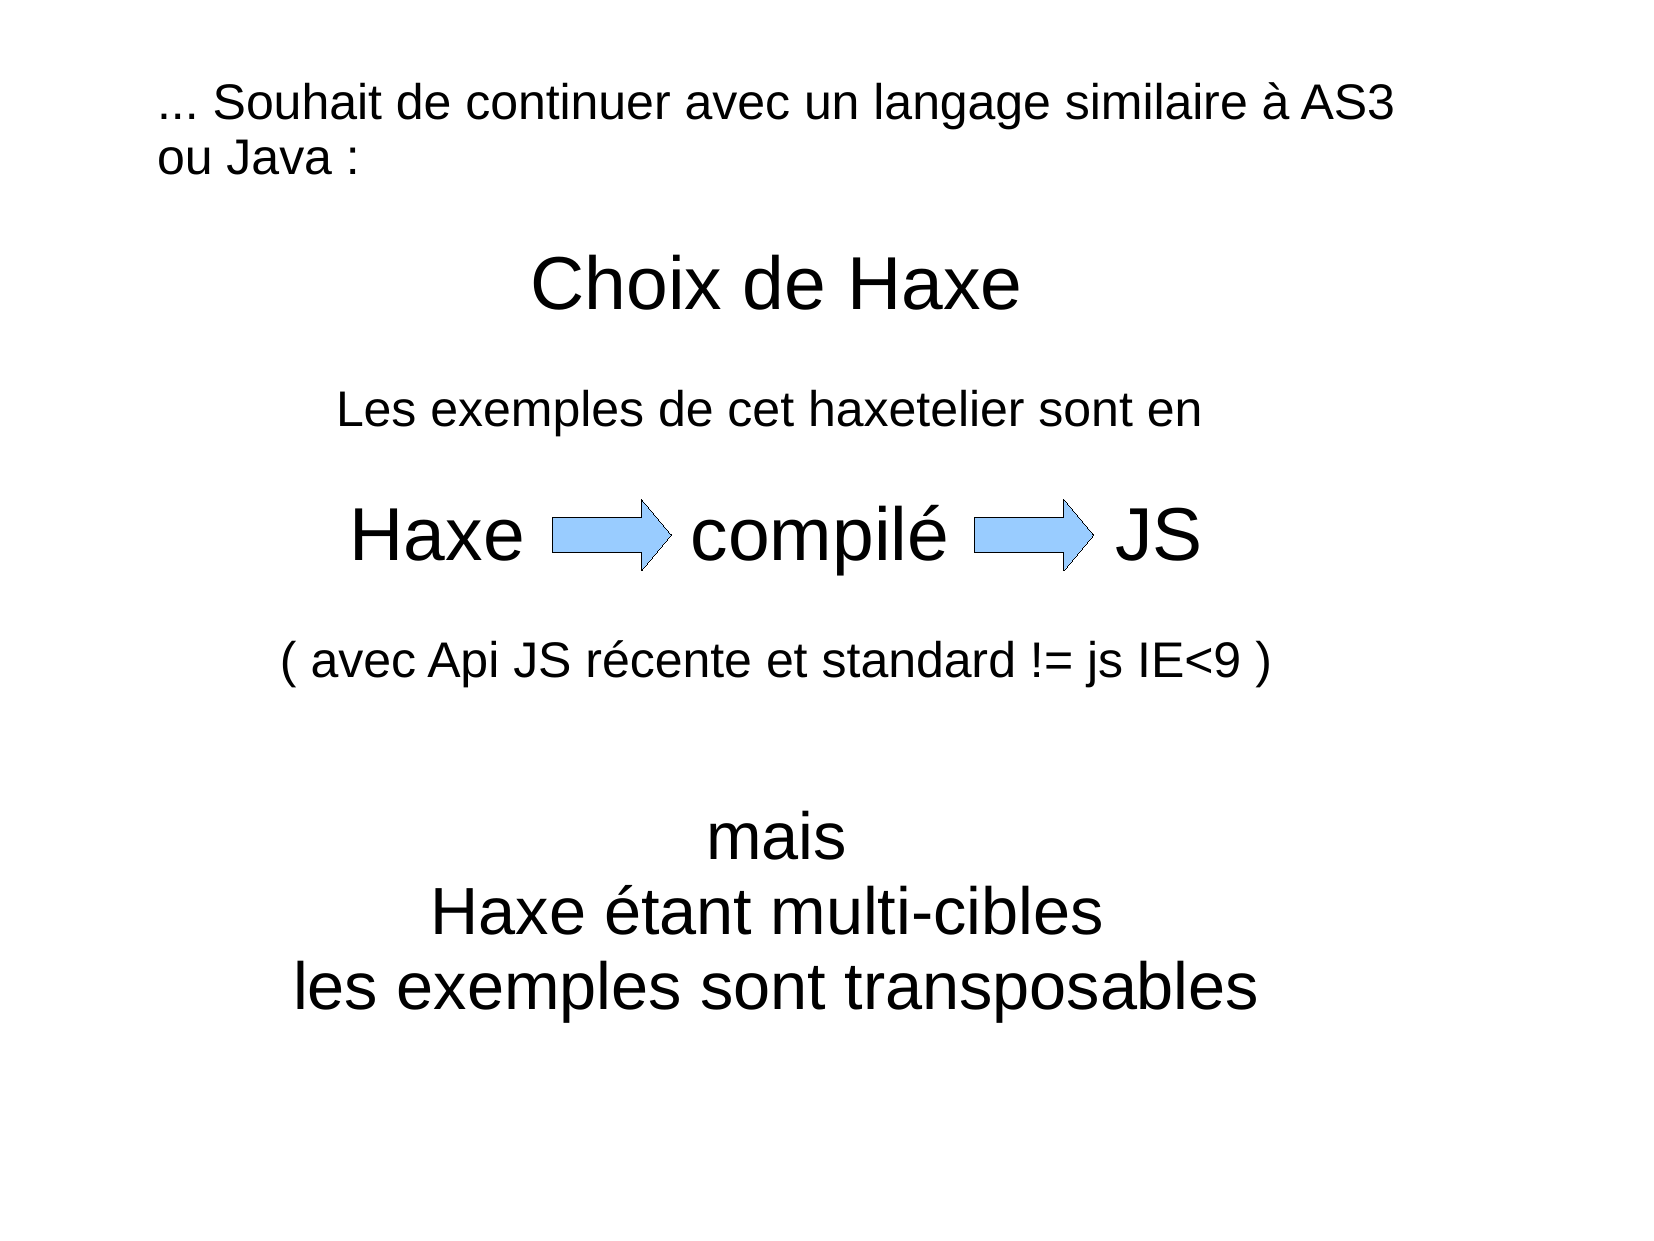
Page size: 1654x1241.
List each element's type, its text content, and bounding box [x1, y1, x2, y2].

text_box [974, 499, 1094, 571]
text_box ... Souhait de continuer avec un langage similaire à AS3 ou Java : Choix de Haxe Les exemples de cet haxetelier sont en Haxe compilé JS ( avec Api JS récente et standard != js IE<9 ) mais Haxe étant multi-cibles les exemples sont transposables [142, 66, 1411, 1241]
text_box [552, 499, 672, 571]
